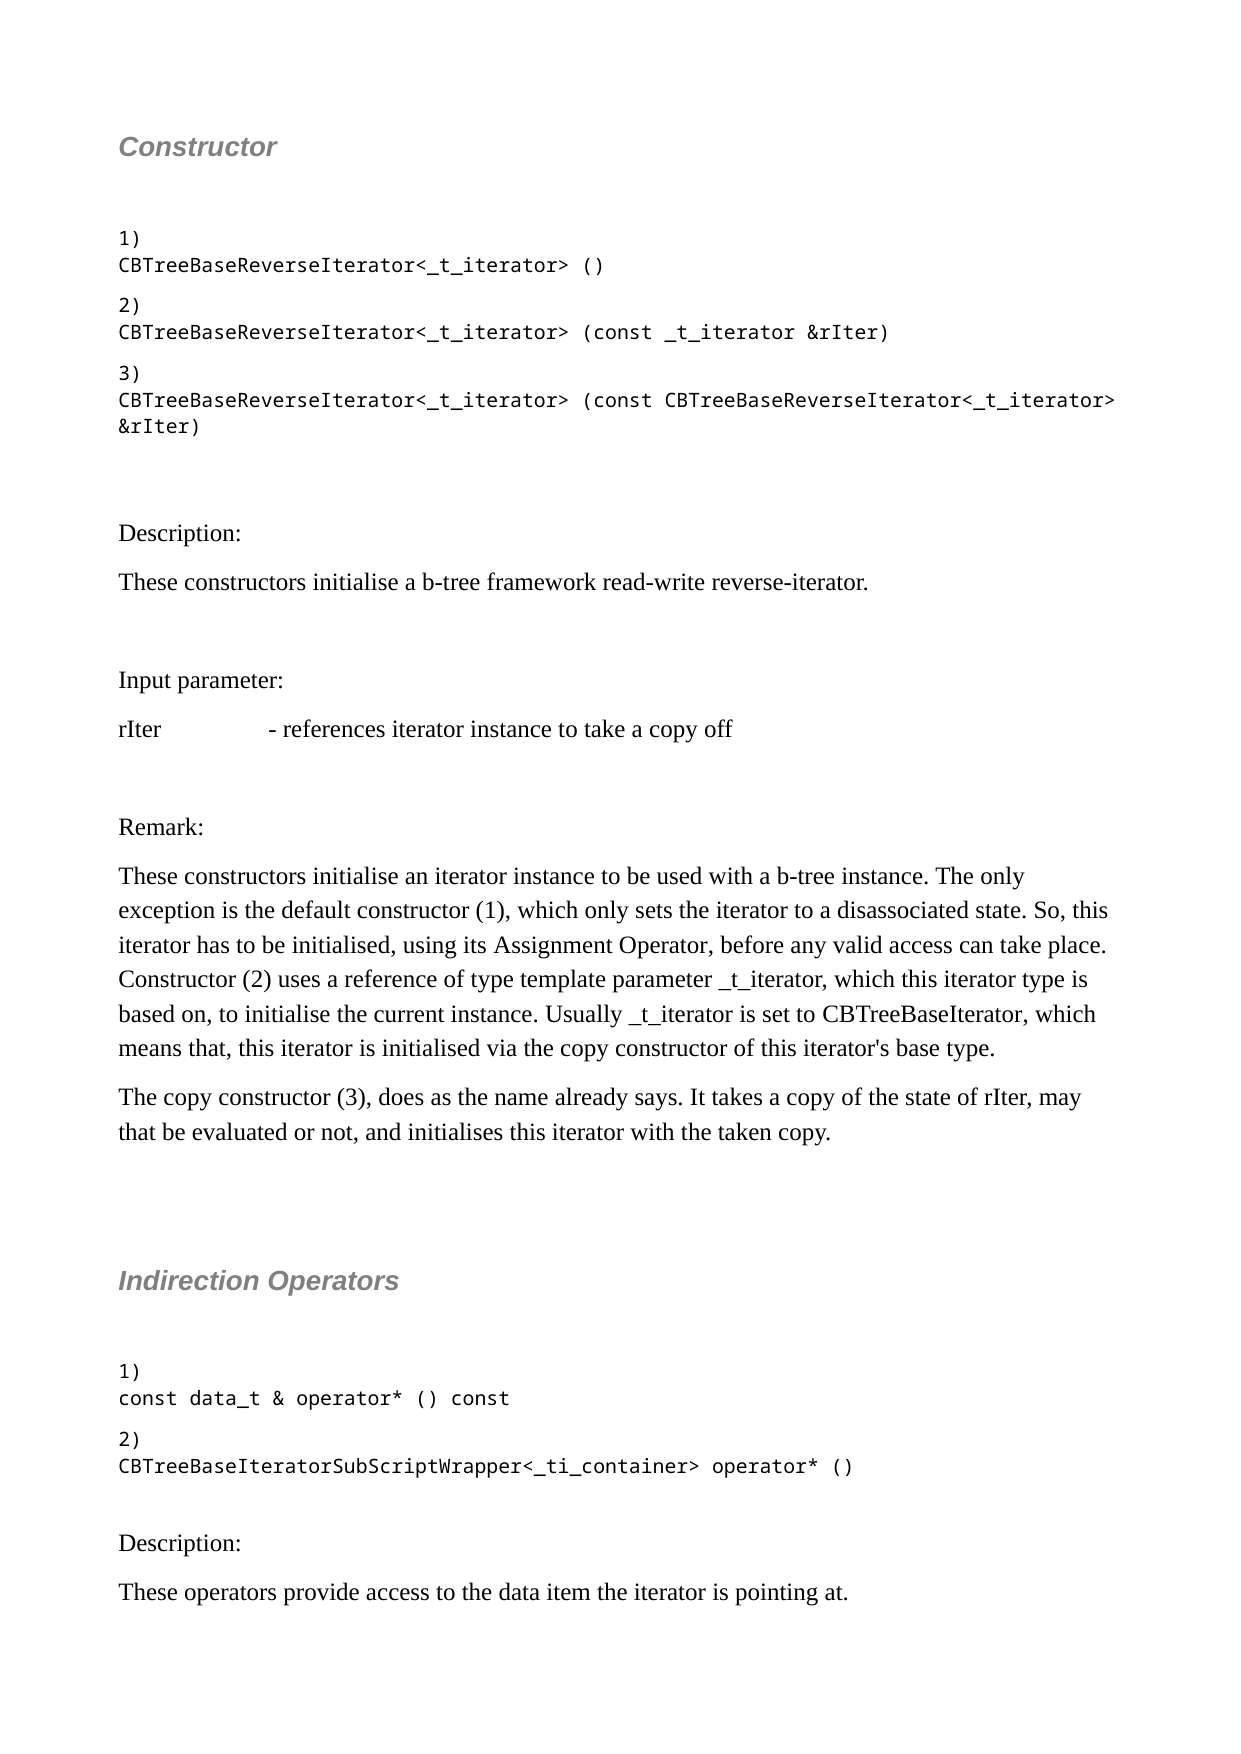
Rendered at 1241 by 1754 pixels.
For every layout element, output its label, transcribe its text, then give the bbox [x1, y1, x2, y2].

text 2) [118, 291, 1122, 318]
text CBTreeBaseIteratorSubScriptWrapper<_ti_container> operator* () [118, 1452, 1122, 1479]
text rIter - references iterator instance to take a copy off [118, 714, 1122, 743]
text These operators provide access to the data item the iterator is pointing at. [118, 1577, 1122, 1606]
text The copy constructor (3), does as the name already says. It takes a copy of the state of rIter, may that be evaluated or not, and initialises this iterator with the taken copy. [118, 1082, 1122, 1146]
text CBTreeBaseReverseIterator<_t_iterator> (const _t_iterator &rIter) [118, 318, 1122, 345]
text Remark: [118, 812, 1122, 841]
text CBTreeBaseReverseIterator<_t_iterator> () [118, 251, 1122, 278]
text Input parameter: [118, 665, 1122, 693]
text These constructors initialise a b-tree framework read-write reverse-iterator. [118, 567, 1122, 595]
text Description: [118, 518, 1122, 546]
text 2) [118, 1425, 1122, 1452]
text 1) [118, 1358, 1122, 1384]
text 1) [118, 224, 1122, 251]
text These constructors initialise an iterator instance to be used with a b-tree instance. The only exception is the default constructor (1), which only sets the iterator to a disassociated state. So, this iterator has to be initialised, using its Assignment Operator, before any valid access can take place. Constructor (2) uses a reference of type template parameter _t_iterator, which this iterator type is based on, to initialise the current instance. Usually _t_iterator is set to CBTreeBaseIterator, which means that, this iterator is initialised via the copy constructor of this iterator's base type. [118, 861, 1122, 1062]
text CBTreeBaseReverseIterator<_t_iterator> (const CBTreeBaseReverseIterator<_t_iterator> &rIter) [118, 386, 1122, 440]
text const data_t & operator* () const [118, 1384, 1122, 1412]
text Description: [118, 1528, 1122, 1557]
subtitle Constructor [118, 131, 1122, 162]
subtitle Indirection Operators [118, 1264, 1122, 1296]
text 3) [118, 359, 1122, 386]
